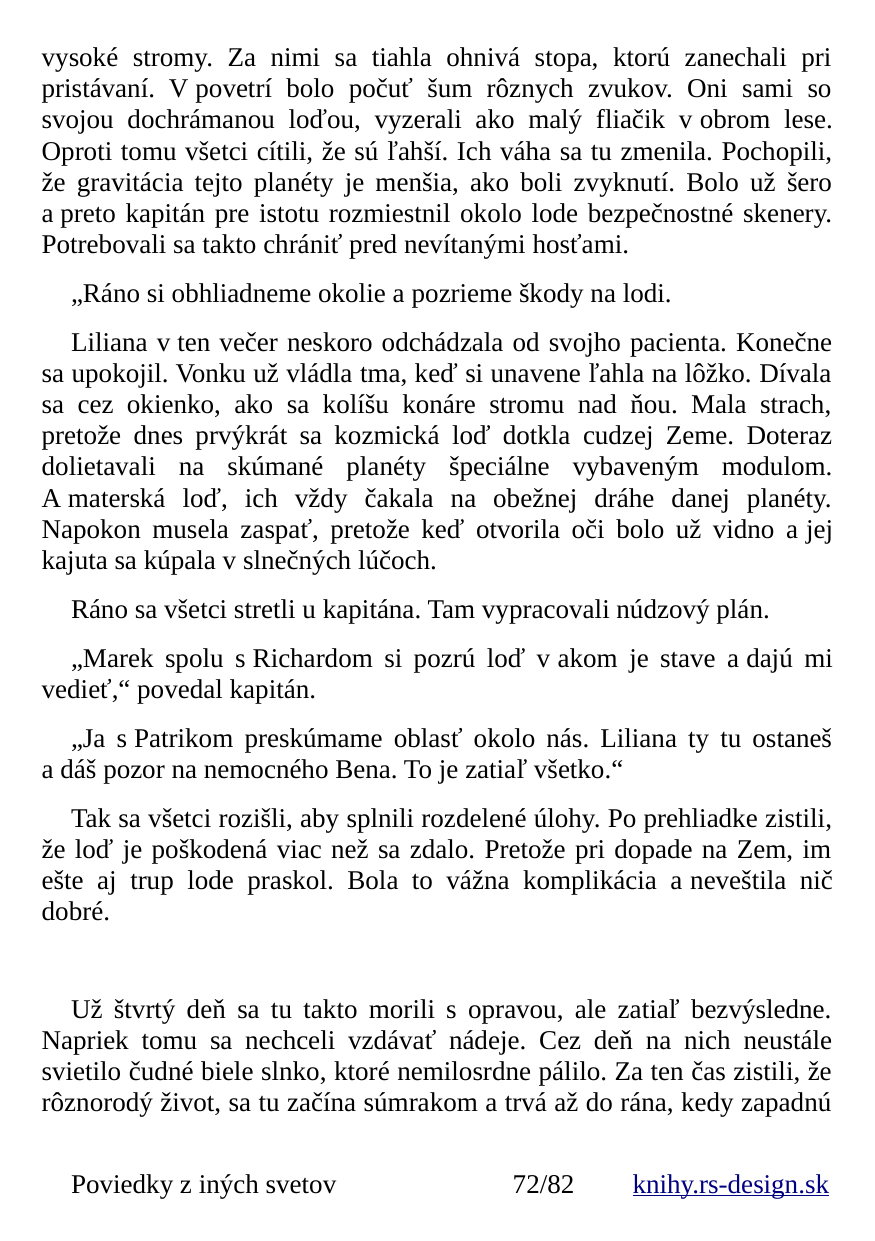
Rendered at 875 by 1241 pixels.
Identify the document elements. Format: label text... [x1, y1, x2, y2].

text Ráno sa všetci stretli u kapitána. Tam vypracovali núdzový plán. [41, 593, 833, 624]
text „Ráno si obhliadneme okolie a pozrieme škody na lodi. [41, 277, 833, 308]
text Liliana v ten večer neskoro odchádzala od svojho pacienta. Konečne sa upokojil. Vonku už vládla tma, keď si unavene ľahla na lôžko. Dívala sa cez okienko, ako sa kolíšu konáre stromu nad ňou. Mala strach, pretože dnes prvýkrát sa kozmická loď dotkla cudzej Zeme. Doteraz dolietavali na skúmané planéty špeciálne vybaveným modulom. A materská loď, ich vždy čakala na obežnej dráhe danej planéty. Napokon musela zaspať, pretože keď otvorila oči bolo už vidno a jej kajuta sa kúpala v slnečných lúčoch. [41, 326, 833, 575]
text Tak sa všetci rozišli, aby splnili rozdelené úlohy. Po prehliadke zistili, že loď je poškodená viac než sa zdalo. Pretože pri dopade na Zem, im ešte aj trup lode praskol. Bola to vážna komplikácia a neveštila nič dobré. [41, 802, 833, 926]
text „Ja s Patrikom preskúmame oblasť okolo nás. Liliana ty tu ostaneš a dáš pozor na nemocného Bena. To je zatiaľ všetko.“ [41, 722, 833, 784]
text Už štvrtý deň sa tu takto morili s opravou, ale zatiaľ bezvýsledne. Napriek tomu sa nechceli vzdávať nádeje. Cez deň na nich neustále svietilo čudné biele slnko, ktoré nemilosrdne pálilo. Za ten čas zistili, že rôznorodý život, sa tu začína súmrakom a trvá až do rána, kedy zapadnú [41, 993, 833, 1117]
text vysoké stromy. Za nimi sa tiahla ohnivá stopa, ktorú zanechali pri pristávaní. V povetrí bolo počuť šum rôznych zvukov. Oni sami so svojou dochrámanou loďou, vyzerali ako malý fliačik v obrom lese. Oproti tomu všetci cítili, že sú ľahší. Ich váha sa tu zmenila. Pochopili, že gravitácia tejto planéty je menšia, ako boli zvyknutí. Bolo už šero a preto kapitán pre istotu rozmiestnil okolo lode bezpečnostné skenery. Potrebovali sa takto chrániť pred nevítanými hosťami. [41, 41, 833, 259]
text „Marek spolu s Richardom si pozrú loď v akom je stave a dajú mi vedieť,“ povedal kapitán. [41, 642, 833, 704]
